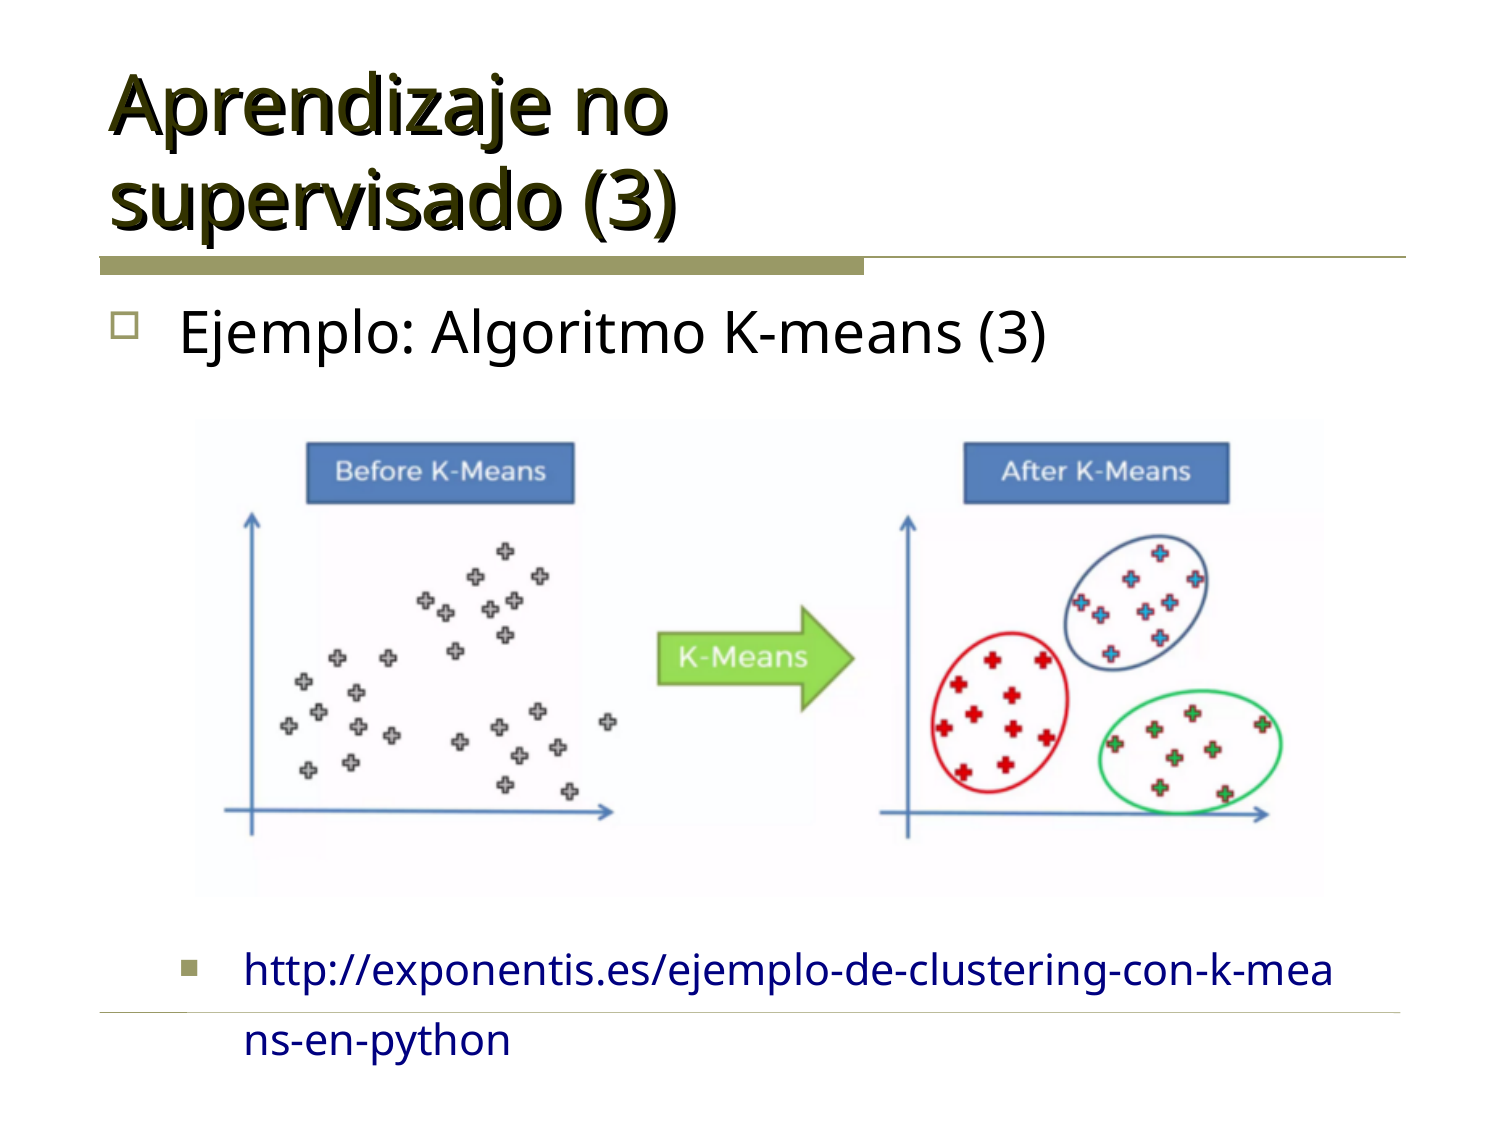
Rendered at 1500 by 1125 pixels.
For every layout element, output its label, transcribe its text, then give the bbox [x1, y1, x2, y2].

picture [195, 419, 1324, 897]
title Aprendizaje no supervisado (3) [94, 50, 1407, 250]
list Ejemplo: Algoritmo K-means (3) http://exponentis.es/ejemplo-de-clustering-con-k-means-en-python [92, 287, 1353, 1013]
